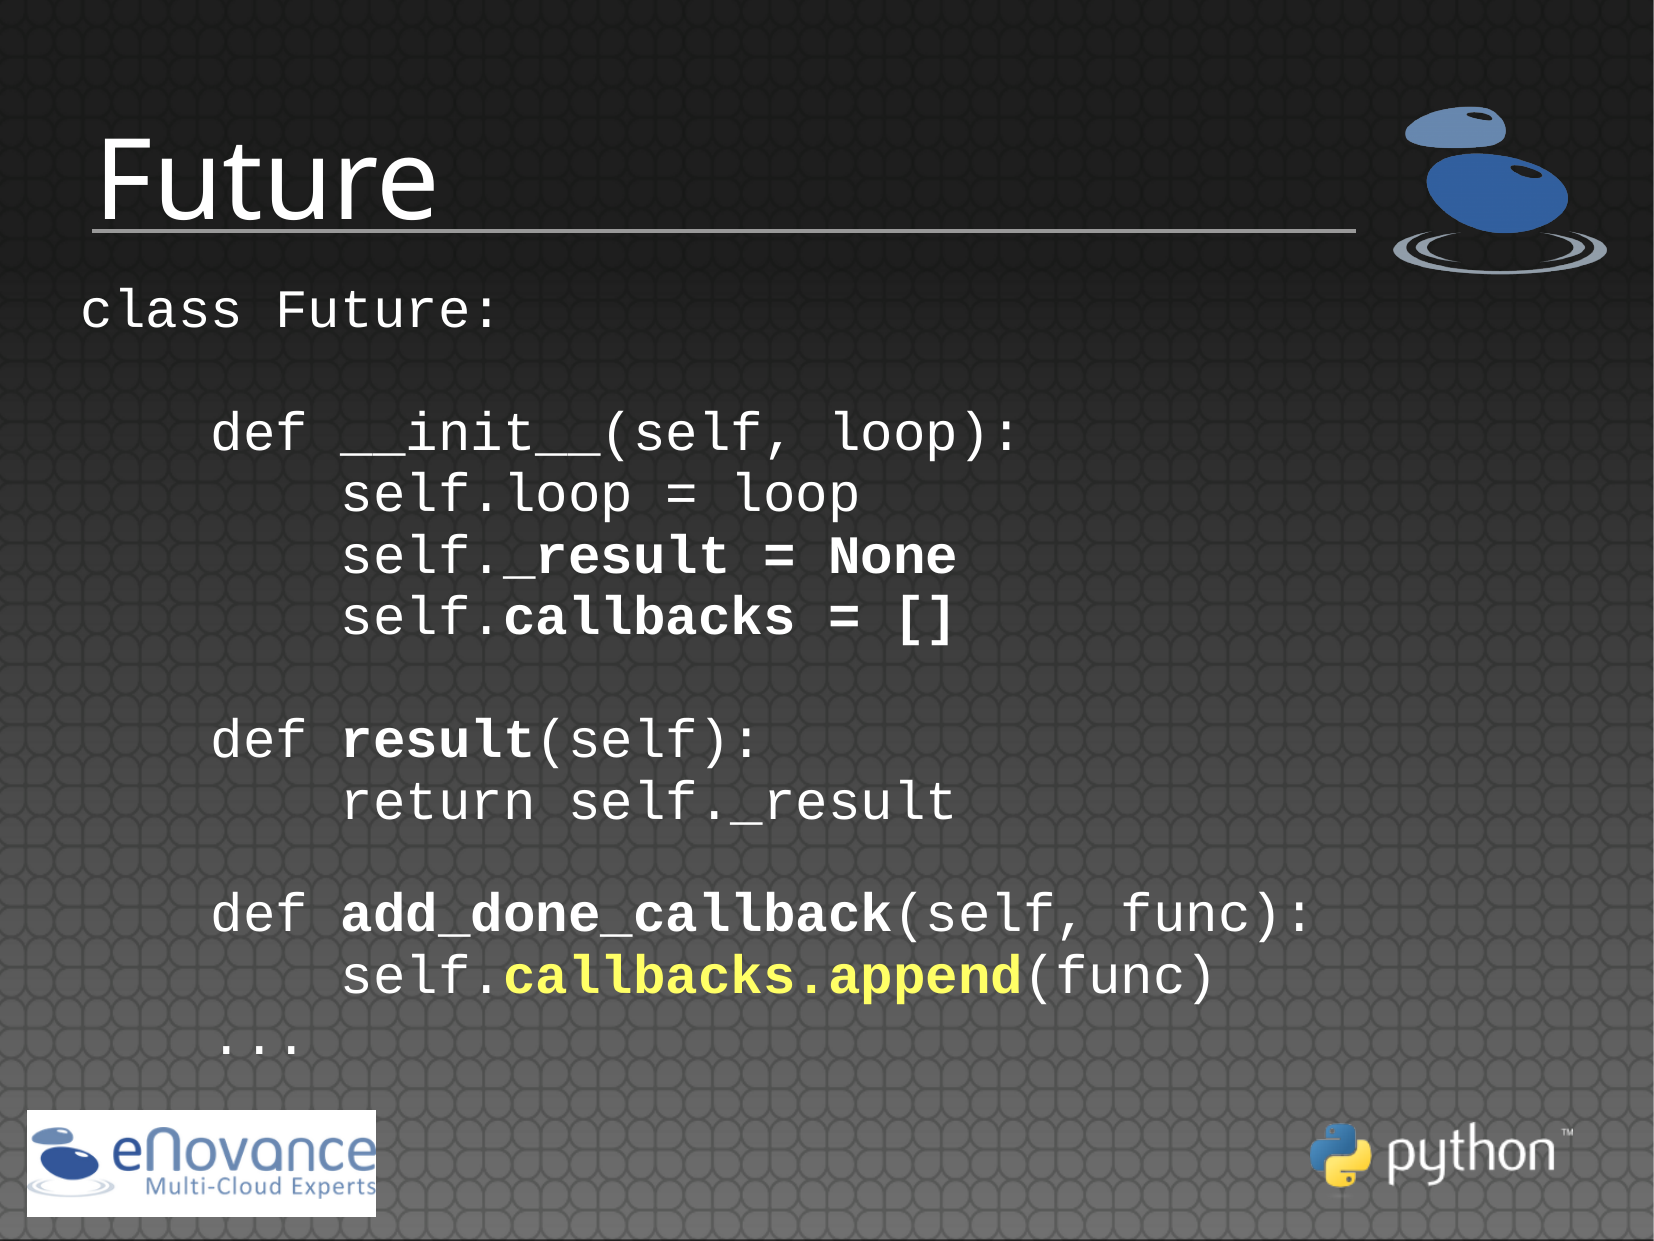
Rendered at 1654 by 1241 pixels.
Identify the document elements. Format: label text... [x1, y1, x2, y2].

text_box class Future: def __init__(self, loop): self.loop = loop self._result = None self.callbacks = [] def result(self): return self._result def add_done_callback(self, func): self.callbacks.append(func) ... [66, 274, 1331, 1071]
title Future [94, 100, 1426, 251]
picture [0, 0, 1654, 1241]
